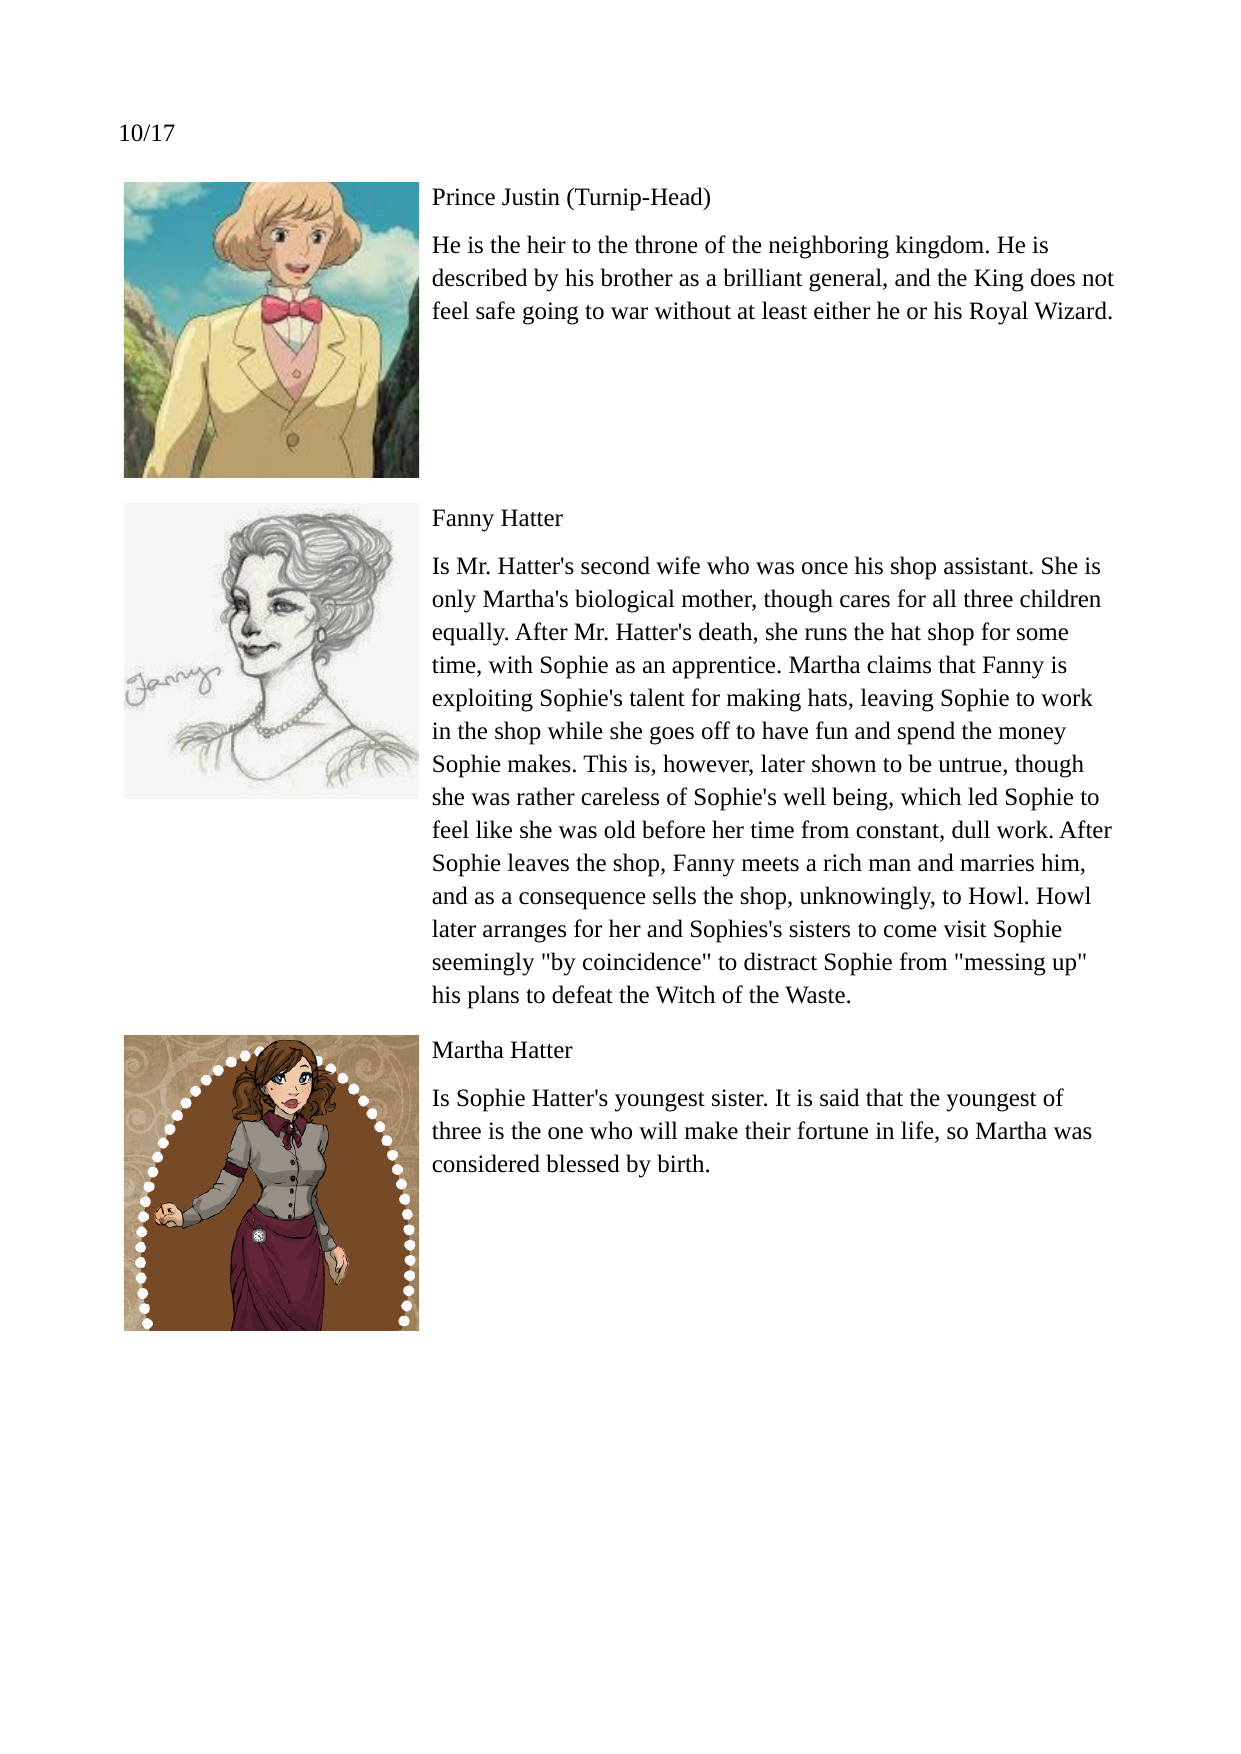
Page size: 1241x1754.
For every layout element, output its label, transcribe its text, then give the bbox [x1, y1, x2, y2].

table_cell Fanny Hatter Is Mr. Hatter's second wife who was once his shop assistant. She is only Martha's biological mother, though cares for all three children equally. After Mr. Hatter's death, she runs the hat shop for some time, with Sophie as an apprentice. Martha claims that Fanny is exploiting Sophie's talent for making hats, leaving Sophie to work in the shop while she goes off to have fun and spend the money Sophie makes. This is, however, later shown to be untrue, though she was rather careless of Sophie's well being, which led Sophie to feel like she was old before her time from constant, dull work. After Sophie leaves the shop, Fanny meets a rich man and marries him, and as a consequence sells the shop, unknowingly, to Howl. Howl later arranges for her and Sophies's sisters to come visit Sophie seemingly "by coincidence" to distract Sophie from "messing up" his plans to defeat the Witch of the Waste. [426, 498, 1123, 1029]
table_cell [118, 1029, 426, 1351]
picture [123, 503, 420, 799]
table_cell [118, 176, 426, 498]
picture [123, 182, 420, 478]
table_cell [118, 498, 426, 1029]
table_cell Prince Justin (Turnip-Head) He is the heir to the throne of the neighboring kingdom. He is described by his brother as a brilliant general, and the King does not feel safe going to war without at least either he or his Royal Wizard. [426, 176, 1123, 498]
picture [123, 1035, 420, 1331]
table_cell Martha Hatter Is Sophie Hatter's youngest sister. It is said that the youngest of three is the one who will make their fortune in life, so Martha was considered blessed by birth. [426, 1029, 1123, 1351]
